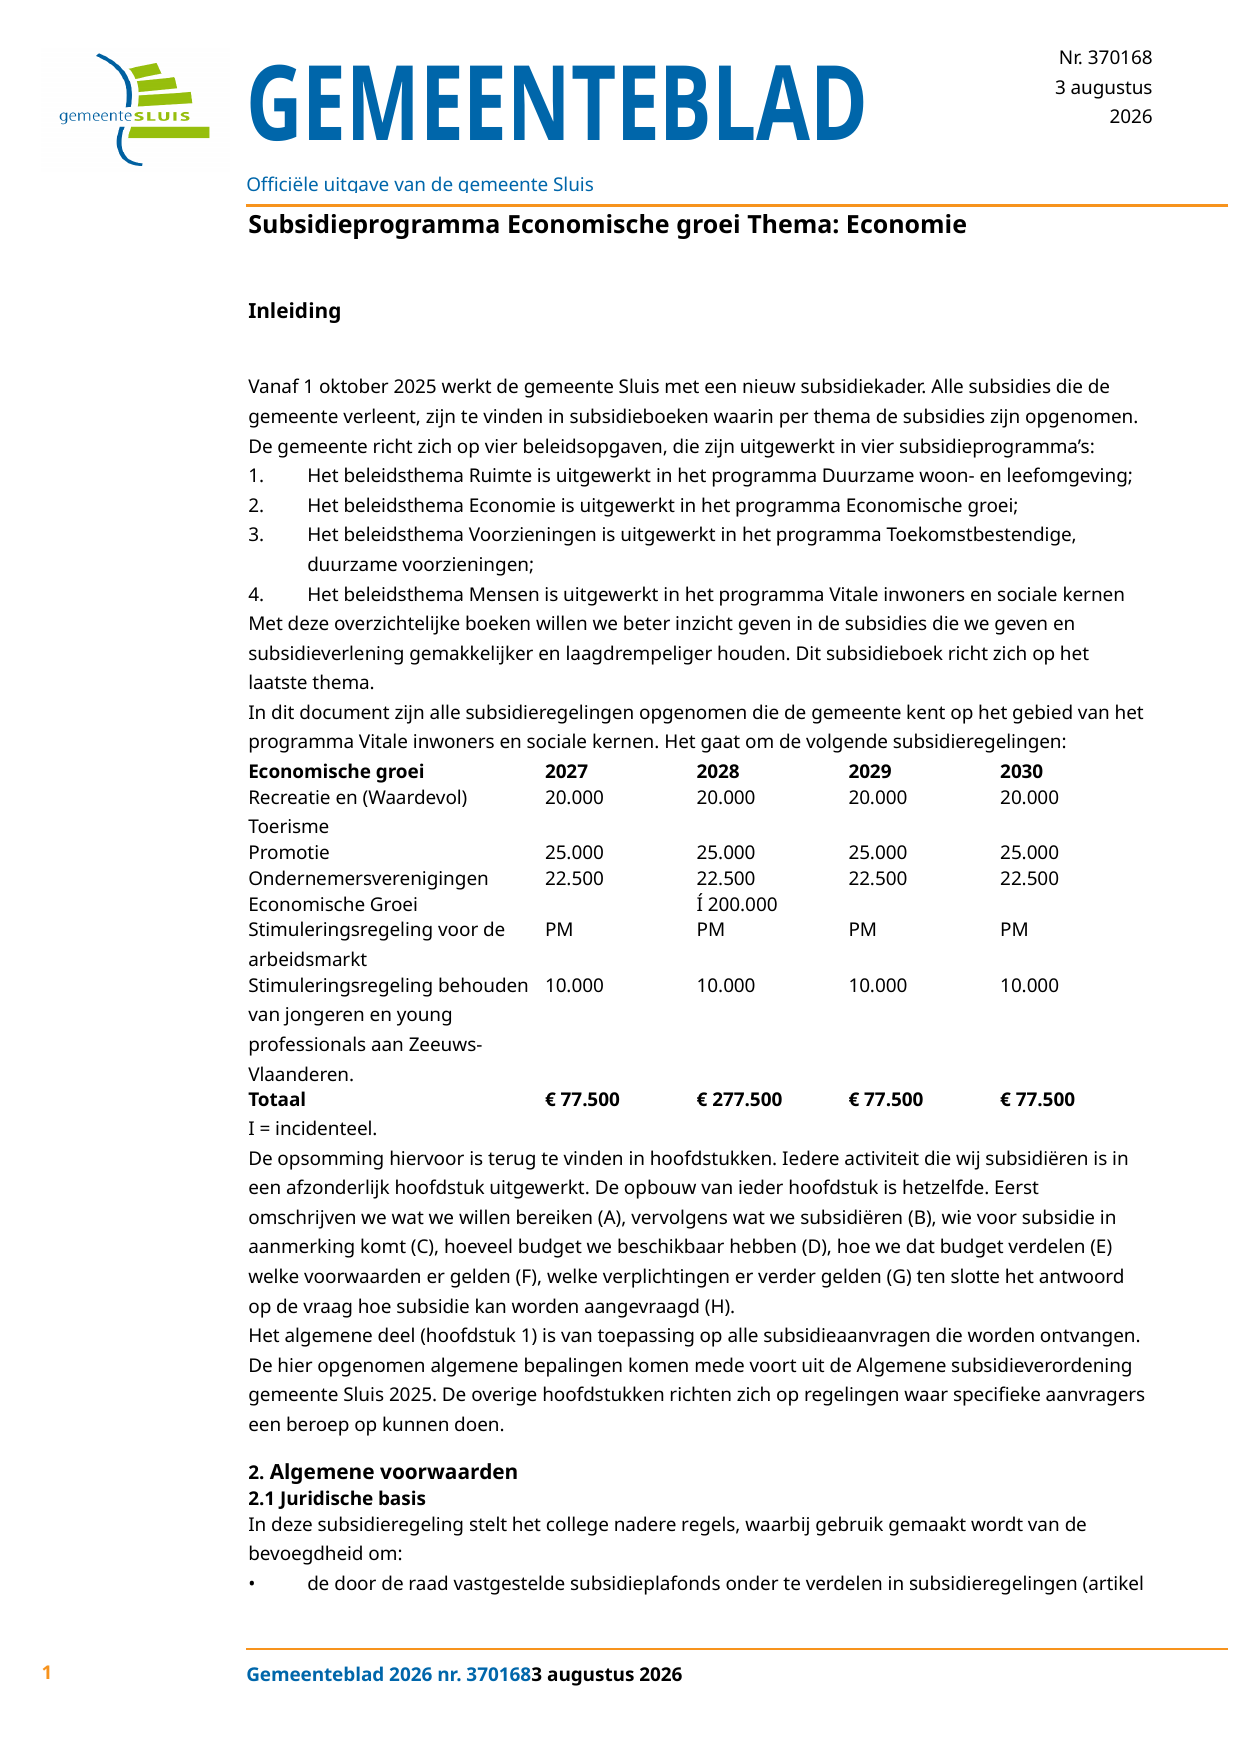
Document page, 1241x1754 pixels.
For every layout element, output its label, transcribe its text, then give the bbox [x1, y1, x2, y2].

table_cell 22.500 [545, 865, 696, 891]
table_cell Í 200.000 [696, 891, 848, 917]
text De gemeente richt zich op vier beleidsopgaven, die zijn uitgewerkt in vier subsidieprogramma’s: [248, 433, 1152, 459]
table_cell 25.000 [696, 840, 848, 865]
table_cell 10.000 [545, 972, 696, 1086]
table_cell € 277.500 [696, 1086, 848, 1112]
table_cell Stimuleringsregeling behouden van jongeren en young professionals aan Zeeuws-Vlaanderen. [248, 972, 545, 1086]
table_cell Promotie [248, 840, 545, 865]
table_cell PM [848, 917, 1000, 972]
text Subsidieprogramma Economische groei Thema: Economie [248, 207, 1152, 241]
table_cell 22.500 [1000, 865, 1152, 891]
table_cell € 77.500 [1000, 1086, 1152, 1112]
text I = incidenteel. [248, 1115, 1152, 1141]
table_cell PM [696, 917, 848, 972]
table_cell [1000, 891, 1152, 917]
table_cell 10.000 [696, 972, 848, 1086]
text Vanaf 1 oktober 2025 werkt de gemeente Sluis met een nieuw subsidiekader. Alle subsidies die de gemeente verleent, zijn te vinden in subsidieboeken waarin per thema de subsidies zijn opgenomen. [248, 374, 1152, 429]
table_cell 25.000 [545, 840, 696, 865]
table_cell € 77.500 [848, 1086, 1000, 1112]
table_cell Stimuleringsregeling voor de arbeidsmarkt [248, 917, 545, 972]
table_cell Recreatie en (Waardevol) Toerisme [248, 784, 545, 839]
table_header 2028 [696, 759, 848, 784]
text Met deze overzichtelijke boeken willen we beter inzicht geven in de subsidies die we geven en subsidieverlening gemakkelijker en laagdrempeliger houden. Dit subsidieboek richt zich op het laatste thema. [248, 610, 1152, 695]
table_cell Totaal [248, 1086, 545, 1112]
text Het algemene deel (hoofdstuk 1) is van toepassing op alle subsidieaanvragen die worden ontvangen. De hier opgenomen algemene bepalingen komen mede voort uit de Algemene subsidieverordening gemeente Sluis 2025. De overige hoofdstukken richten zich op regelingen waar specifieke aanvragers een beroep op kunnen doen. [248, 1322, 1152, 1437]
list Het beleidsthema Voorzieningen is uitgewerkt in het programma Toekomstbestendige, duurzame voorzieningen; [248, 522, 1152, 577]
table_cell 20.000 [696, 784, 848, 839]
table_cell 25.000 [848, 840, 1000, 865]
table_header Economische groei [248, 759, 545, 784]
text In deze subsidieregeling stelt het college nadere regels, waarbij gebruik gemaakt wordt van de bevoegdheid om: [248, 1511, 1152, 1566]
picture [41, 47, 231, 172]
table_cell 22.500 [848, 865, 1000, 891]
table_cell 20.000 [1000, 784, 1152, 839]
list Het beleidsthema Ruimte is uitgewerkt in het programma Duurzame woon- en leefomgeving; [248, 462, 1152, 488]
table_header 2029 [848, 759, 1000, 784]
list de door de raad vastgestelde subsidieplafonds onder te verdelen in subsidieregelingen (artikel [248, 1570, 1152, 1596]
table_header 2027 [545, 759, 696, 784]
table_cell 20.000 [848, 784, 1000, 839]
table_header 2030 [1000, 759, 1152, 784]
text In dit document zijn alle subsidieregelingen opgenomen die de gemeente kent op het gebied van het programma Vitale inwoners en sociale kernen. Het gaat om de volgende subsidieregelingen: [248, 699, 1152, 754]
list Het beleidsthema Economie is uitgewerkt in het programma Economische groei; [248, 492, 1152, 518]
list Het beleidsthema Mensen is uitgewerkt in het programma Vitale inwoners en sociale kernen [248, 581, 1152, 607]
text Inleiding [248, 296, 1152, 324]
table_cell PM [1000, 917, 1152, 972]
table_cell [848, 891, 1000, 917]
table_cell [545, 891, 696, 917]
table_cell Ondernemersverenigingen [248, 865, 545, 891]
table_cell 10.000 [1000, 972, 1152, 1086]
table_cell € 77.500 [545, 1086, 696, 1112]
text 2. Algemene voorwaarden [248, 1457, 1152, 1485]
text De opsomming hiervoor is terug te vinden in hoofdstukken. Iedere activiteit die wij subsidiëren is in een afzonderlijk hoofdstuk uitgewerkt. De opbouw van ieder hoofdstuk is hetzelfde. Eerst omschrijven we wat we willen bereiken (A), vervolgens wat we subsidiëren (B), wie voor subsidie in aanmerking komt (C), hoeveel budget we beschikbaar hebben (D), hoe we dat budget verdelen (E) welke voorwaarden er gelden (F), welke verplichtingen er verder gelden (G) ten slotte het antwoord op de vraag hoe subsidie kan worden aangevraagd (H). [248, 1145, 1152, 1319]
table_cell 20.000 [545, 784, 696, 839]
table_cell 22.500 [696, 865, 848, 891]
table_cell Economische Groei [248, 891, 545, 917]
text 2.1 Juridische basis [248, 1485, 1152, 1511]
table_cell PM [545, 917, 696, 972]
table_cell 25.000 [1000, 840, 1152, 865]
table_cell 10.000 [848, 972, 1000, 1086]
